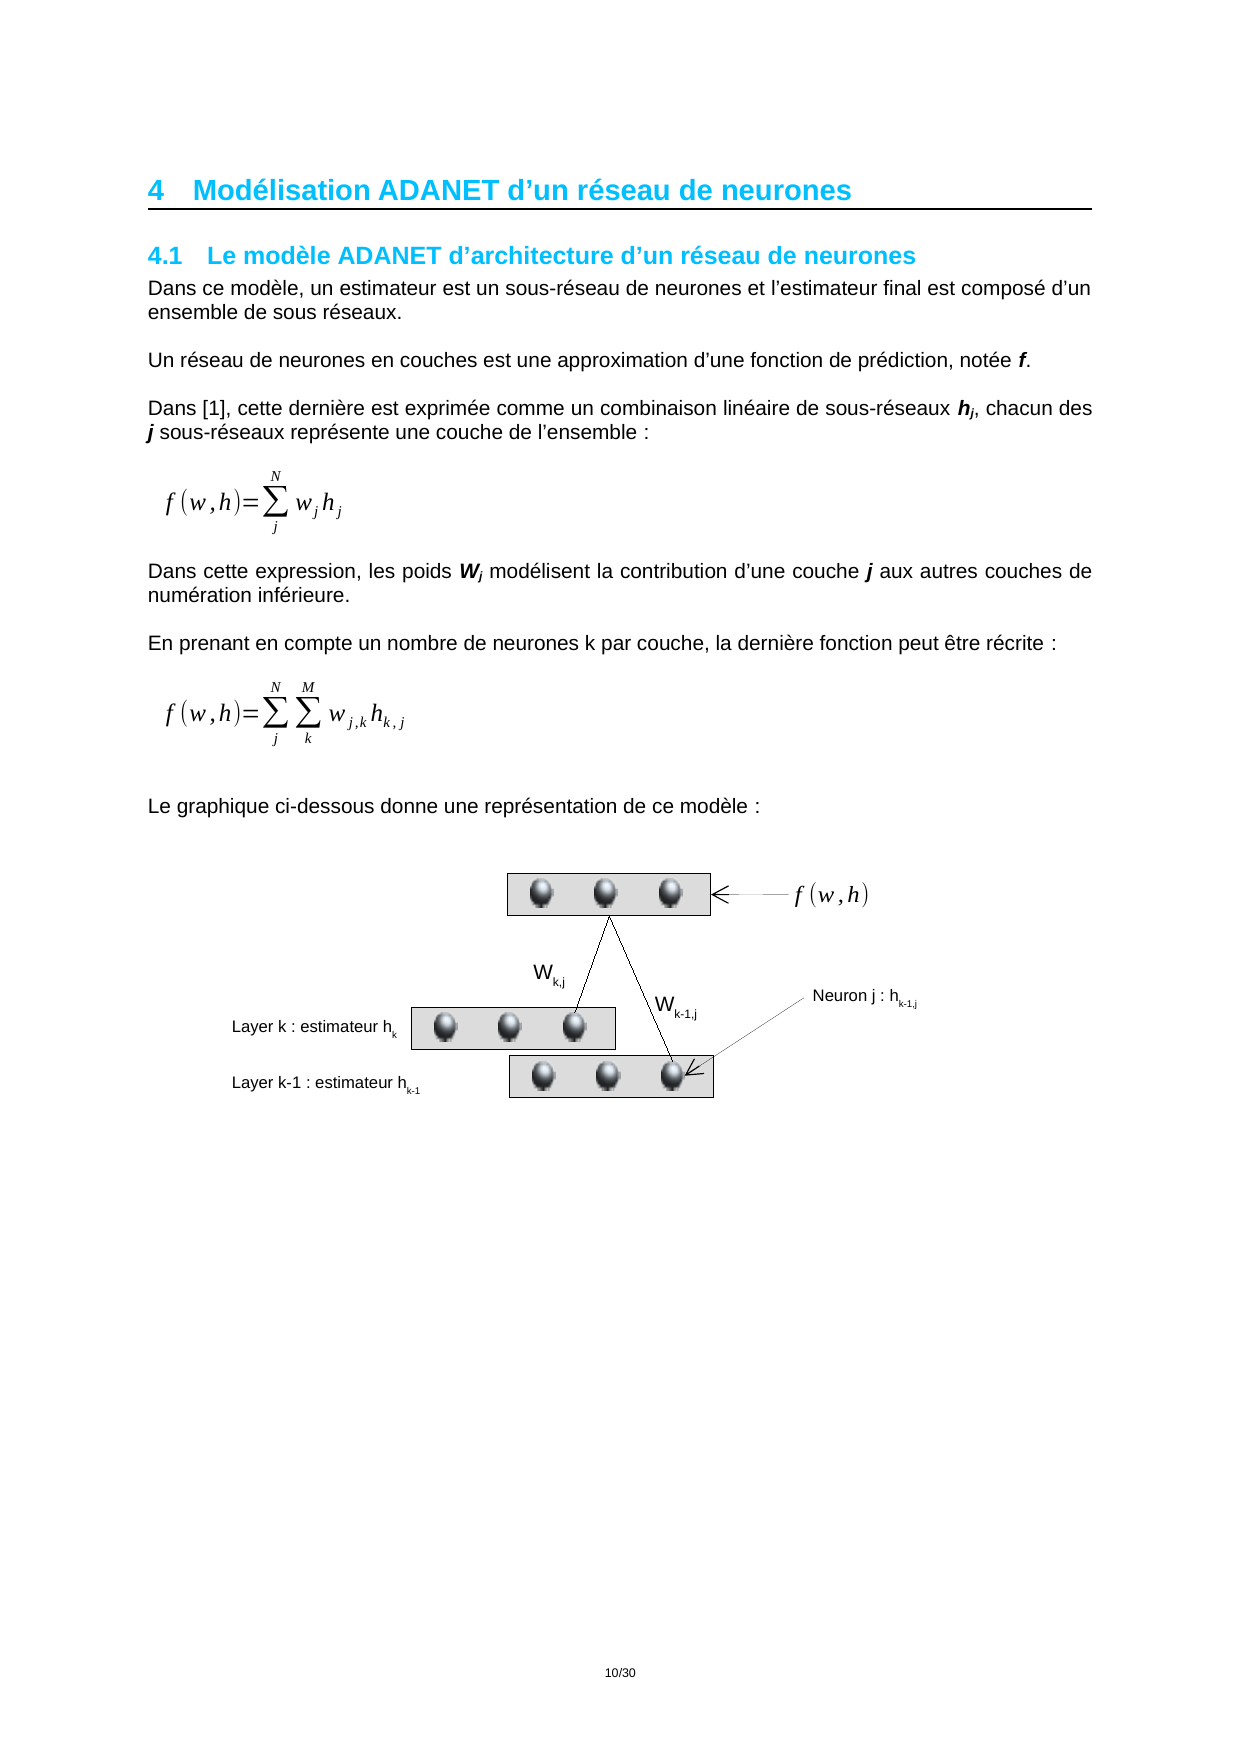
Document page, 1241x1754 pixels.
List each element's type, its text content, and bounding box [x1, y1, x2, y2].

picture [532, 1061, 556, 1091]
text Un réseau de neurones en couches est une approximation d’une fonction de prédiction, notée f. [148, 348, 1092, 372]
picture [659, 878, 683, 908]
picture [661, 1061, 685, 1091]
picture [530, 878, 554, 908]
subtitle Le modèle ADANET d’architecture d’un réseau de neurones [148, 241, 1092, 270]
text En prenant en compte un nombre de neurones k par couche, la dernière fonction peut être récrite : [148, 631, 1092, 655]
picture [563, 1012, 587, 1042]
text Dans cette expression, les poids Wj modélisent la contribution d’une couche j aux autres couches de numération inférieure. [148, 559, 1092, 607]
text Le graphique ci-dessous donne une représentation de ce modèle : [148, 794, 1092, 818]
picture [594, 878, 618, 908]
picture [498, 1012, 522, 1042]
picture [434, 1012, 458, 1042]
picture [596, 1061, 621, 1091]
text Dans ce modèle, un estimateur est un sous-réseau de neurones et l’estimateur final est composé d’un ensemble de sous réseaux. [148, 276, 1092, 324]
text Dans [1], cette dernière est exprimée comme un combinaison linéaire de sous-réseaux hj, chacun des j sous-réseaux représente une couche de l’ensemble : [148, 396, 1092, 444]
subtitle Modélisation ADANET d’un réseau de neurones [148, 173, 1092, 208]
